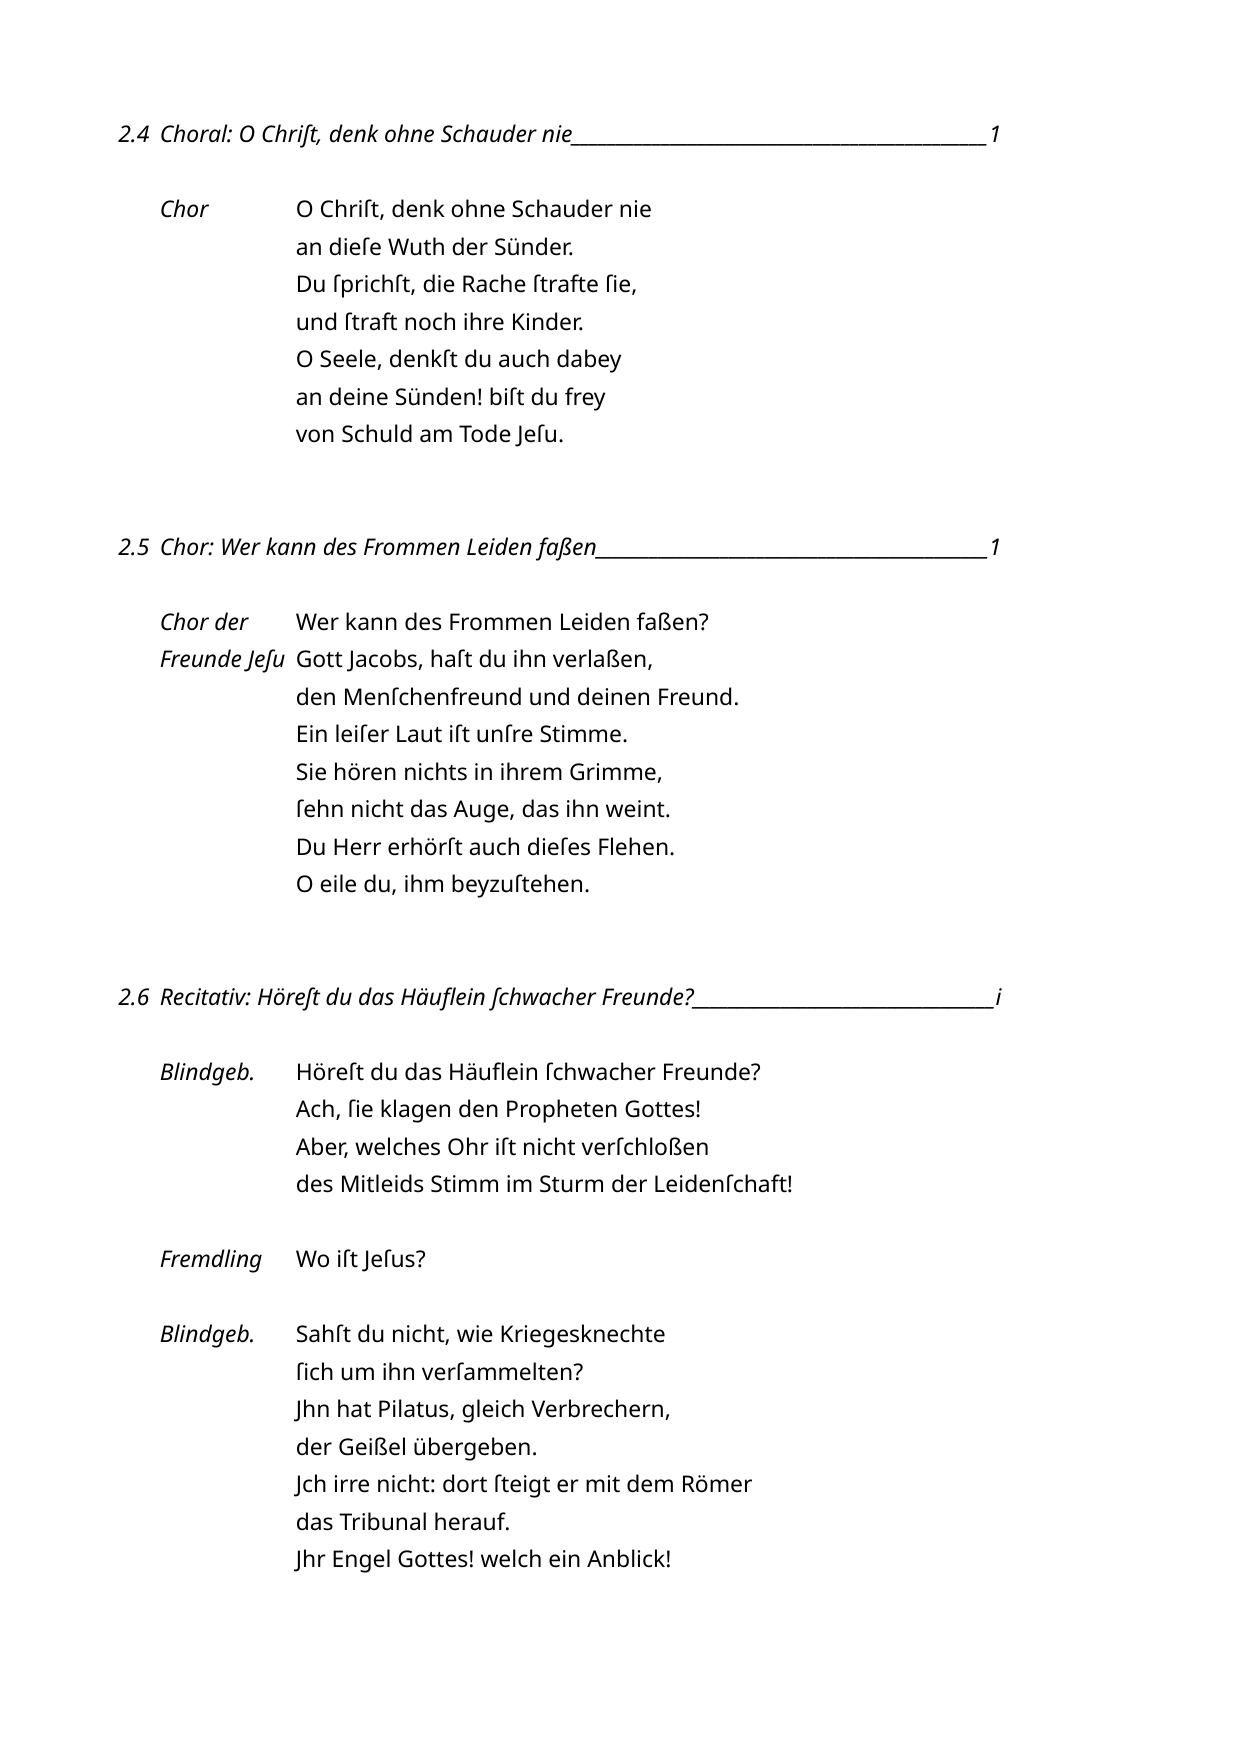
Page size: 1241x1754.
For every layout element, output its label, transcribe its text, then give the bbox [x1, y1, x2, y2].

text 2.5 Chor: Wer kann des Frommen Leiden faßen 1 Chor der Wer kann des Frommen Leiden faßen? Freunde Jeſu Gott Jacobs, haſt du ihn verlaßen, den Menſchenfreund und deinen Freund. Ein leiſer Laut iſt unſre Stimme. Sie hören nichts in ihrem Grimme, ſehn nicht das Auge, das ihn weint. Du Herr erhörſt auch dieſes Flehen. O eile du, ihm beyzuſtehen. [118, 531, 1004, 899]
text 2.4 Choral: O Chriſt, denk ohne Schauder nie 1 Chor O Chriſt, denk ohne Schauder nie an dieſe Wuth der Sünder. Du ſprichſt, die Rache ſtrafte ſie, und ſtraft noch ihre Kinder. O Seele, denkſt du auch dabey an deine Sünden! biſt du frey von Schuld am Tode Jeſu. [118, 118, 1004, 449]
text 2.6 Recitativ: Höreſt du das Häuflein ſchwacher Freunde? i Blindgeb. Höreſt du das Häuflein ſchwacher Freunde? Ach, ſie klagen den Propheten Gottes! Aber, welches Ohr iſt nicht verſchloßen des Mitleids Stimm im Sturm der Leidenſchaft! Fremdling Wo iſt Jeſus? Blindgeb. Sahſt du nicht, wie Kriegesknechte ſich um ihn verſammelten? Jhn hat Pilatus, gleich Verbrechern, der Geißel übergeben. Jch irre nicht: dort ſteigt er mit dem Römer das Tribunal herauf. Jhr Engel Gottes! welch ein Anblick! [118, 981, 1004, 1574]
